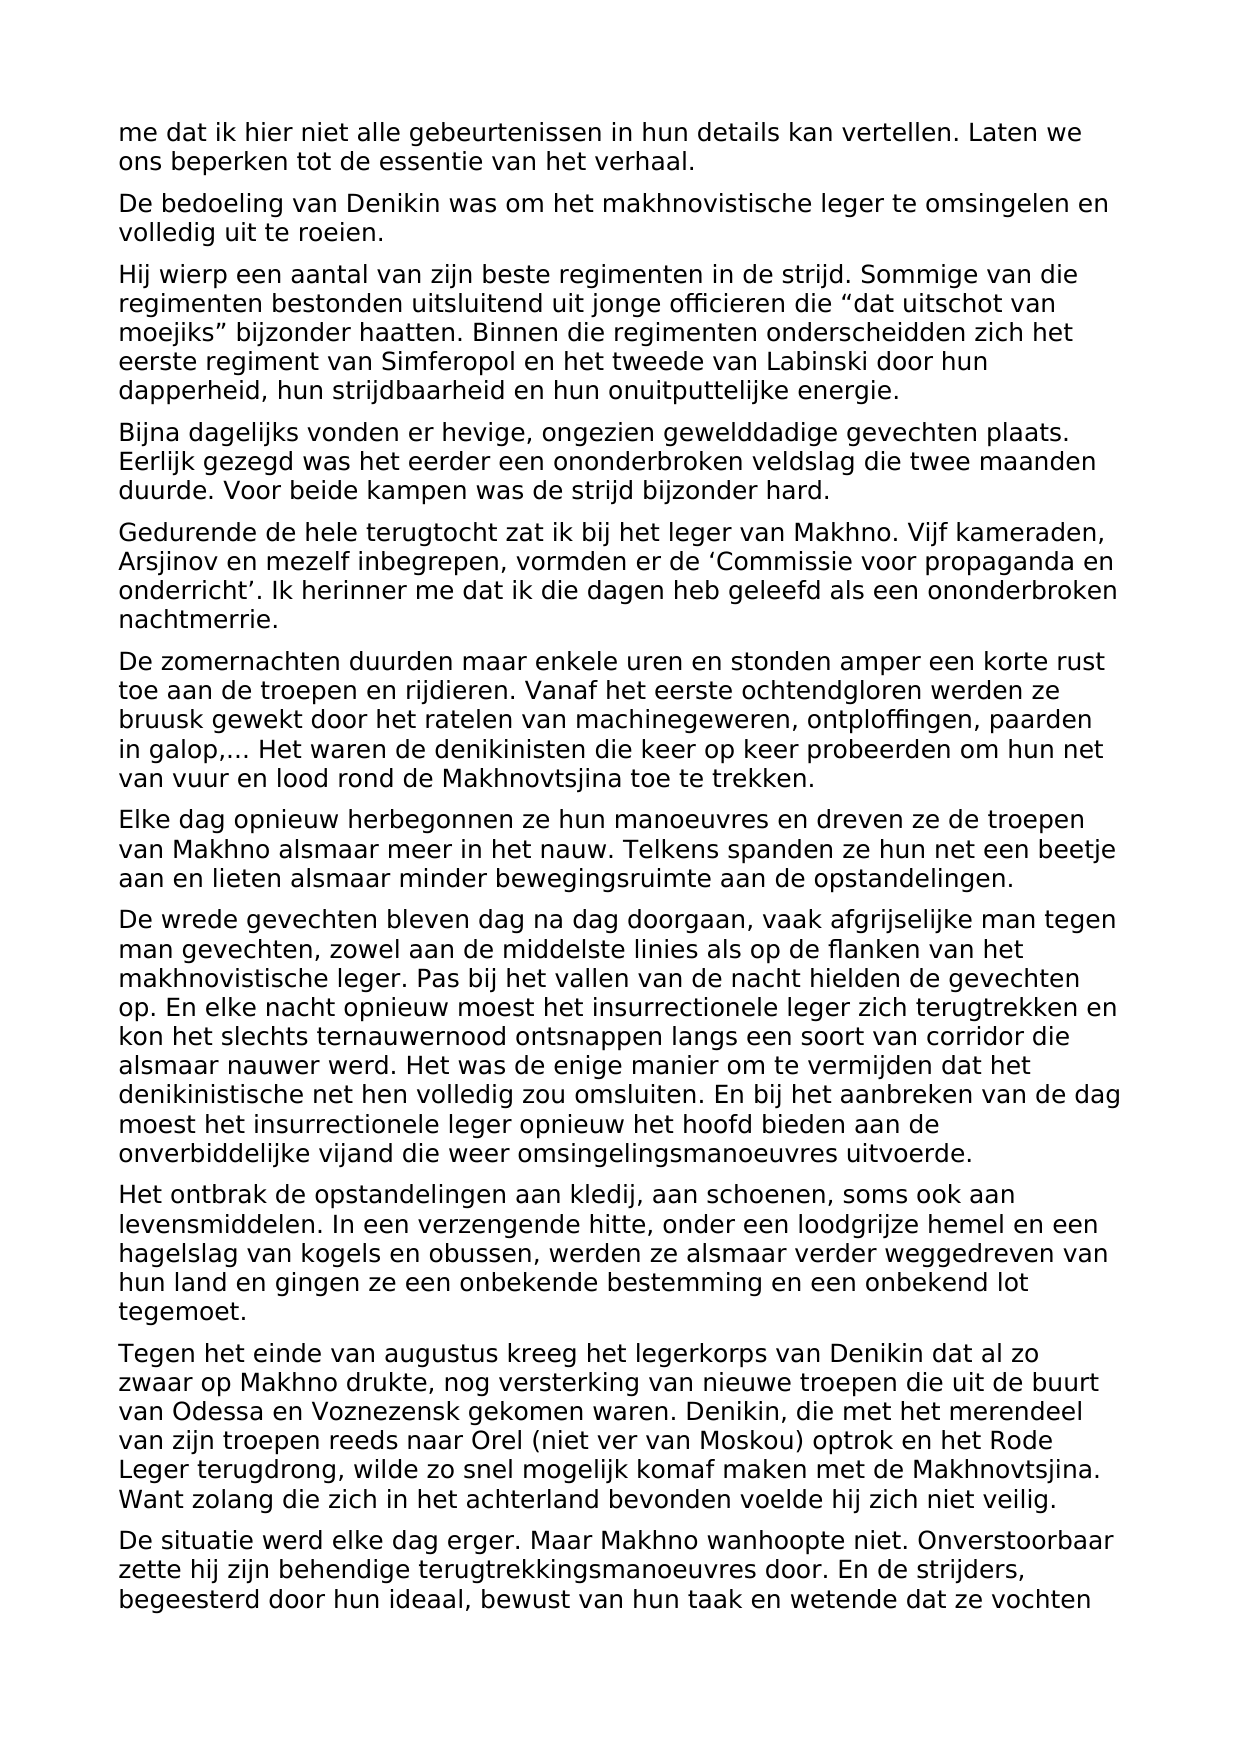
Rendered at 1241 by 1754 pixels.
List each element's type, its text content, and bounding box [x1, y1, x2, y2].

text me dat ik hier niet alle gebeurtenissen in hun details kan vertellen. Laten we ons beperken tot de essentie van het verhaal. [118, 118, 1122, 176]
text Het ontbrak de opstandelingen aan kledij, aan schoenen, soms ook aan levensmiddelen. In een verzengende hitte, onder een loodgrijze hemel en een hagelslag van kogels en obussen, werden ze alsmaar verder weggedreven van hun land en gingen ze een onbekende bestemming en een onbekend lot tegemoet. [118, 1181, 1122, 1326]
text Gedurende de hele terugtocht zat ik bij het leger van Makhno. Vijf kameraden, Arsjinov en mezelf inbegrepen, vormden er de ‘Commissie voor propaganda en onderricht’. Ik herinner me dat ik die dagen heb geleefd als een ononderbroken nachtmerrie. [118, 518, 1122, 635]
text De bedoeling van Denikin was om het makhnovistische leger te omsingelen en volledig uit te roeien. [118, 189, 1122, 247]
text De zomernachten duurden maar enkele uren en stonden amper een korte rust toe aan de troepen en rijdieren. Vanaf het eerste ochtendgloren werden ze bruusk gewekt door het ratelen van machinegeweren, ontploffingen, paarden in galop,... Het waren de denikinisten die keer op keer probeerden om hun net van vuur en lood rond de Makhnovtsjina toe te trekken. [118, 647, 1122, 793]
text De wrede gevechten bleven dag na dag doorgaan, vaak afgrijselijke man tegen man gevechten, zowel aan de middelste linies als op de flanken van het makhnovistische leger. Pas bij het vallen van de nacht hielden de gevechten op. En elke nacht opnieuw moest het insurrectionele leger zich terugtrekken en kon het slechts ternauwernood ontsnappen langs een soort van corridor die alsmaar nauwer werd. Het was de enige manier om te vermijden dat het denikinistische net hen volledig zou omsluiten. En bij het aanbreken van de dag moest het insurrectionele leger opnieuw het hoofd bieden aan de onverbiddelijke vijand die weer omsingelingsmanoeuvres uitvoerde. [118, 906, 1122, 1168]
text Hij wierp een aantal van zijn beste regimenten in de strijd. Sommige van die regimenten bestonden uitsluitend uit jonge officieren die “dat uitschot van moejiks” bijzonder haatten. Binnen die regimenten onderscheidden zich het eerste regiment van Simferopol en het tweede van Labinski door hun dapperheid, hun strijdbaarheid en hun onuitputtelijke energie. [118, 260, 1122, 406]
text Elke dag opnieuw herbegonnen ze hun manoeuvres en dreven ze de troepen van Makhno alsmaar meer in het nauw. Telkens spanden ze hun net een beetje aan en lieten alsmaar minder bewegingsruimte aan de opstandelingen. [118, 806, 1122, 893]
text Tegen het einde van augustus kreeg het legerkorps van Denikin dat al zo zwaar op Makhno drukte, nog versterking van nieuwe troepen die uit de buurt van Odessa en Voznezensk gekomen waren. Denikin, die met het merendeel van zijn troepen reeds naar Orel (niet ver van Moskou) optrok en het Rode Leger terugdrong, wilde zo snel mogelijk komaf maken met de Makhnovtsjina. Want zolang die zich in het achterland bevonden voelde hij zich niet veilig. [118, 1339, 1122, 1514]
text De situatie werd elke dag erger. Maar Makhno wanhoopte niet. Onverstoorbaar zette hij zijn behendige terugtrekkingsmanoeuvres door. En de strijders, begeesterd door hun ideaal, bewust van hun taak en wetende dat ze vochten [118, 1526, 1122, 1614]
text Bijna dagelijks vonden er hevige, ongezien gewelddadige gevechten plaats. Eerlijk gezegd was het eerder een ononderbroken veldslag die twee maanden duurde. Voor beide kampen was de strijd bijzonder hard. [118, 418, 1122, 506]
